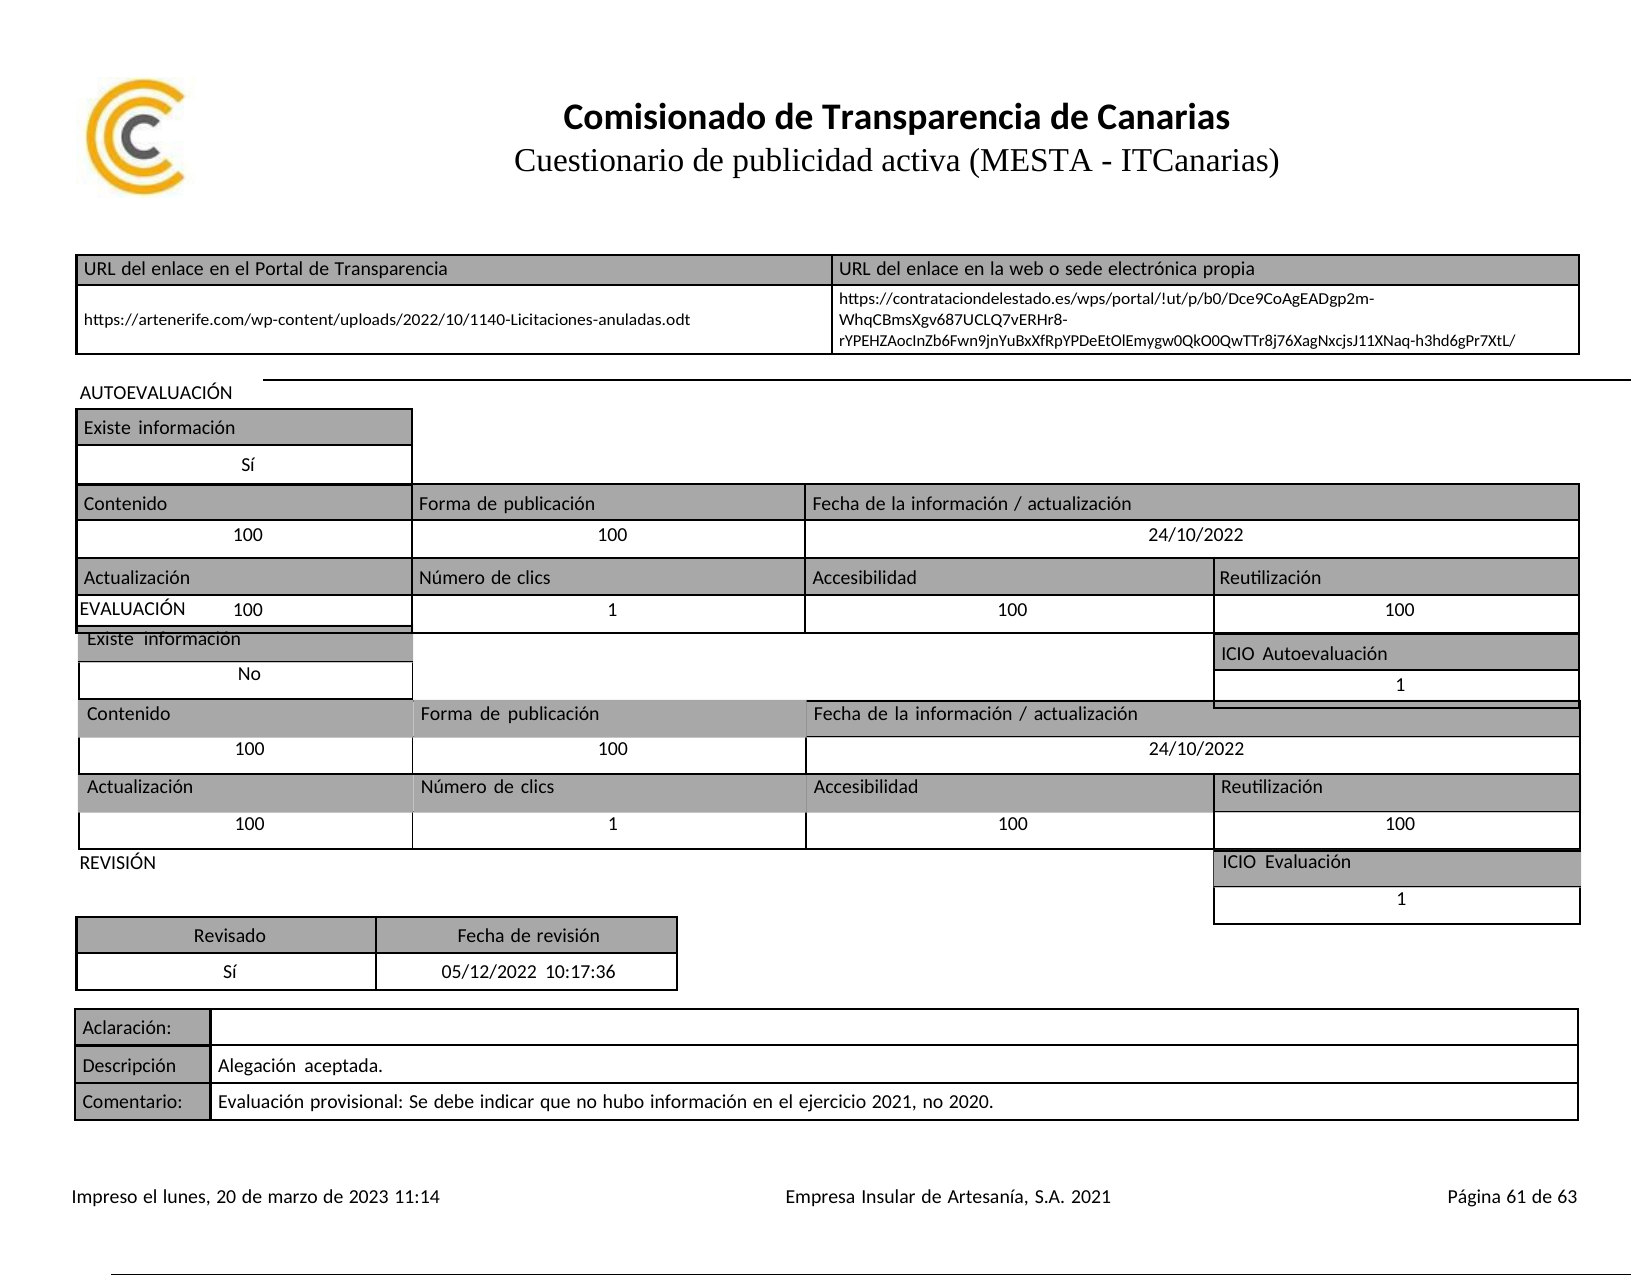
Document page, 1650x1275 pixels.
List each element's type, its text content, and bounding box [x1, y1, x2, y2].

table_cell Descripción [76, 1047, 209, 1082]
table_cell 100 [78, 596, 411, 624]
table_header Fecha de revisión [377, 918, 676, 952]
table_cell Fecha de la información / actualización [806, 485, 1578, 519]
table_cell Reutilización [1215, 559, 1578, 594]
table_cell Contenido [78, 486, 411, 519]
table_cell Alegación aceptada. [212, 1046, 1577, 1082]
table_cell Número de clics [413, 559, 804, 594]
table_header Revisado [78, 918, 375, 952]
table_cell Sí [78, 954, 375, 989]
table_cell 24/10/2022 [806, 521, 1578, 557]
table_cell 100 [78, 521, 411, 557]
table_header [413, 408, 1579, 483]
table_cell Sí [78, 446, 411, 483]
table_cell 1 [413, 596, 804, 632]
table_cell 05/12/2022 10:17:36 [377, 954, 676, 989]
table_cell Actualización [78, 559, 411, 594]
table_cell Comentario: [76, 1084, 209, 1119]
table_cell ICIO Autoevaluación [1215, 635, 1578, 669]
text AUTOEVALUACIÓN [79, 381, 1594, 405]
table_header URL del enlace en la web o sede electrónica propia [833, 256, 1578, 284]
table_cell [413, 634, 1213, 699]
table_cell Evaluación provisional: Se debe indicar que no hubo información en el ejercicio 2021, no 2020. [212, 1084, 1577, 1119]
table_header Aclaración: [76, 1010, 209, 1044]
table_cell Forma de publicación [413, 485, 804, 519]
table_cell https://contrataciondelestado.es/wps/portal/!ut/p/b0/Dce9CoAgEADgp2m- WhqCBmsXgv687UCLQ7vERHr8- rYPEHZAocInZb6Fwn9jnYuBxXfRpYPDeEtOlEmygw0QkO0QwTTr8j76XagNxcjsJ11XNaq-h3hd6gPr7XtL/ [833, 286, 1578, 353]
table_cell 100 [1215, 596, 1578, 632]
table_header Existe información [78, 410, 411, 444]
table_cell 1 [1215, 671, 1578, 699]
table_header [212, 1010, 1577, 1044]
picture [76, 77, 197, 198]
table_cell https://artenerife.com/wp-content/uploads/2022/10/1140-Licitaciones-anuladas.odt [78, 286, 831, 353]
table_header URL del enlace en el Portal de Transparencia [78, 256, 831, 284]
table_cell 100 [413, 521, 804, 557]
table_cell 100 [806, 596, 1213, 632]
table_cell Accesibilidad [806, 559, 1213, 594]
table_cell [80, 663, 412, 698]
